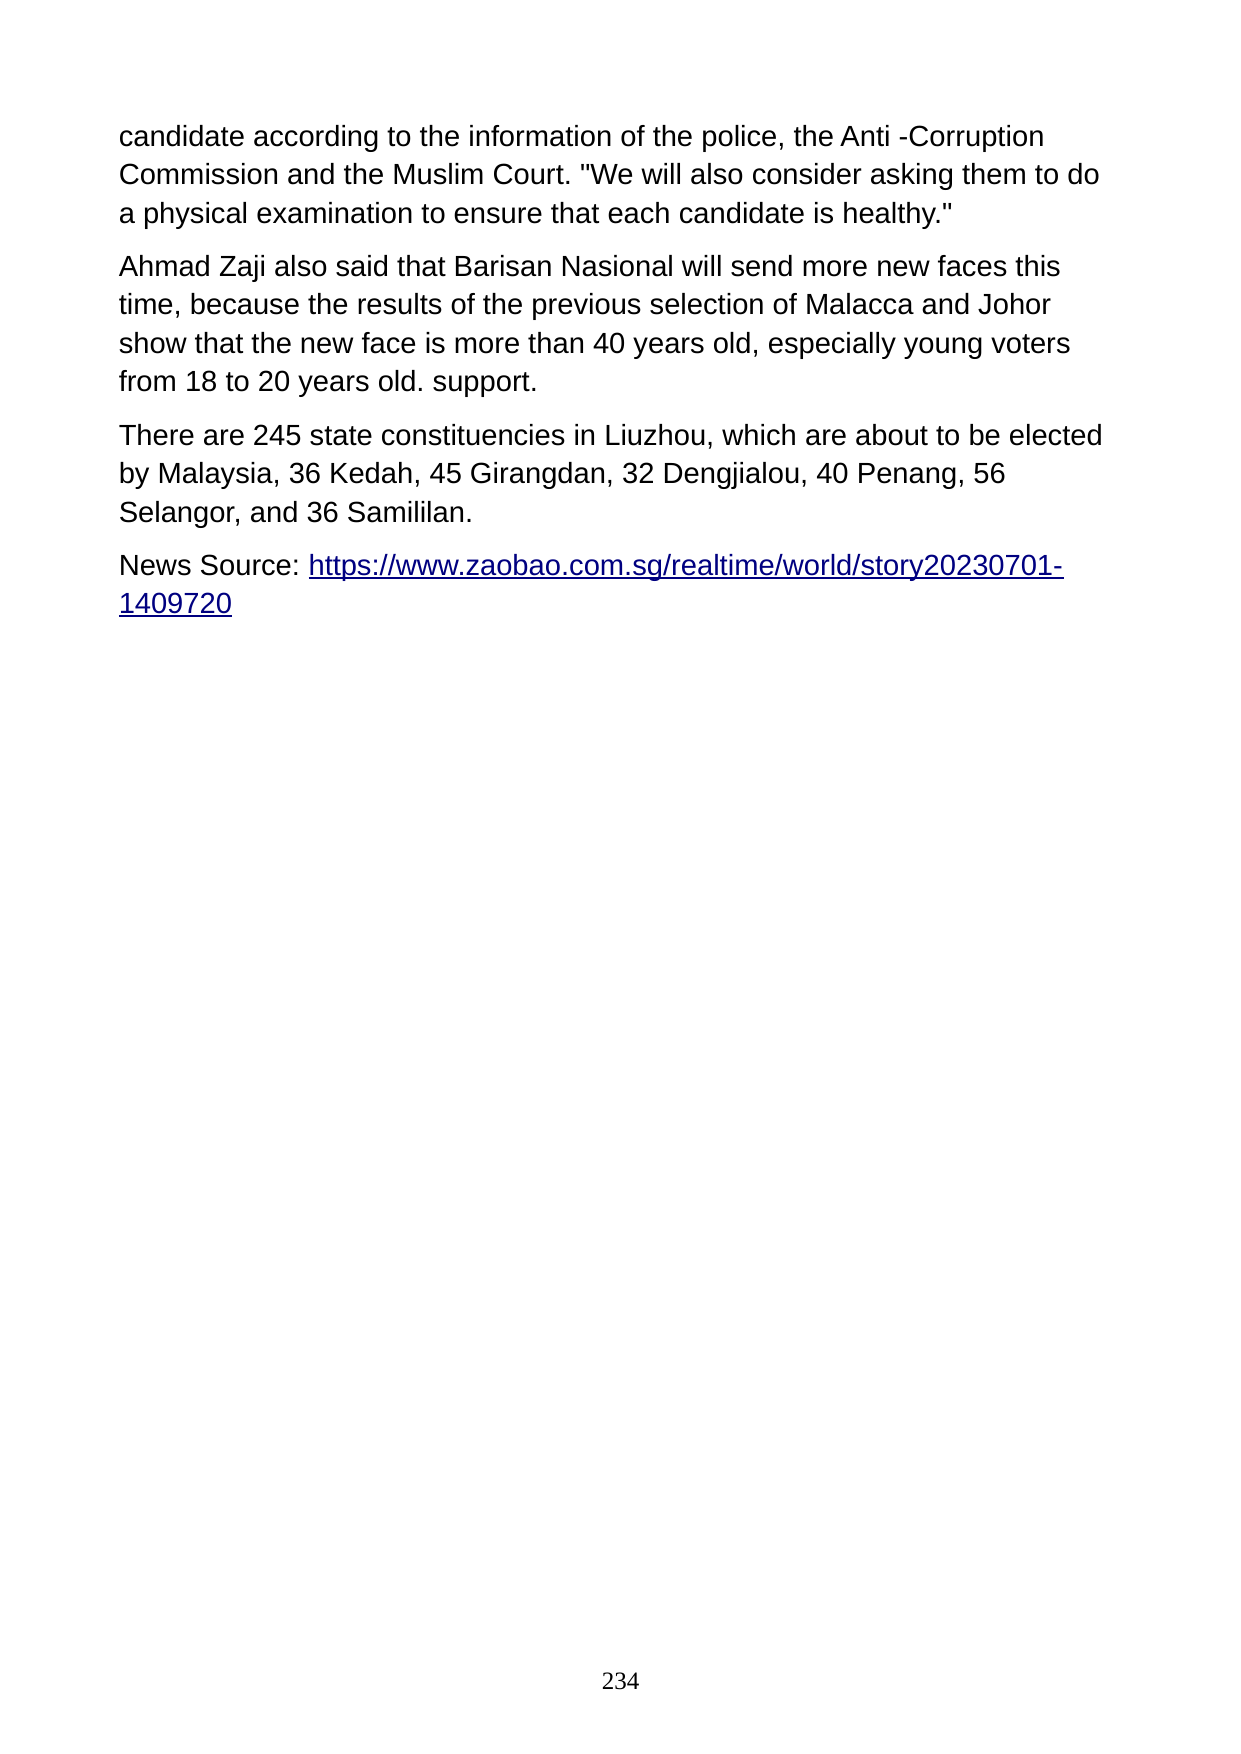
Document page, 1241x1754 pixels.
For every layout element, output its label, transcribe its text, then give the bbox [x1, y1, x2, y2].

text There are 245 state constituencies in Liuzhou, which are about to be elected by Malaysia, 36 Kedah, 45 Girangdan, 32 Dengjialou, 40 Penang, 56 Selangor, and 36 Samililan. [118, 417, 1122, 528]
text Ahmad Zaji also said that Barisan Nasional will send more new faces this time, because the results of the previous selection of Malacca and Johor show that the new face is more than 40 years old, especially young voters from 18 to 20 years old. support. [118, 249, 1122, 398]
text candidate according to the information of the police, the Anti -Corruption Commission and the Muslim Court. "We will also consider asking them to do a physical examination to ensure that each candidate is healthy." [118, 118, 1122, 229]
text News Source: https://www.zaobao.com.sg/realtime/world/story20230701-1409720 [118, 548, 1122, 620]
